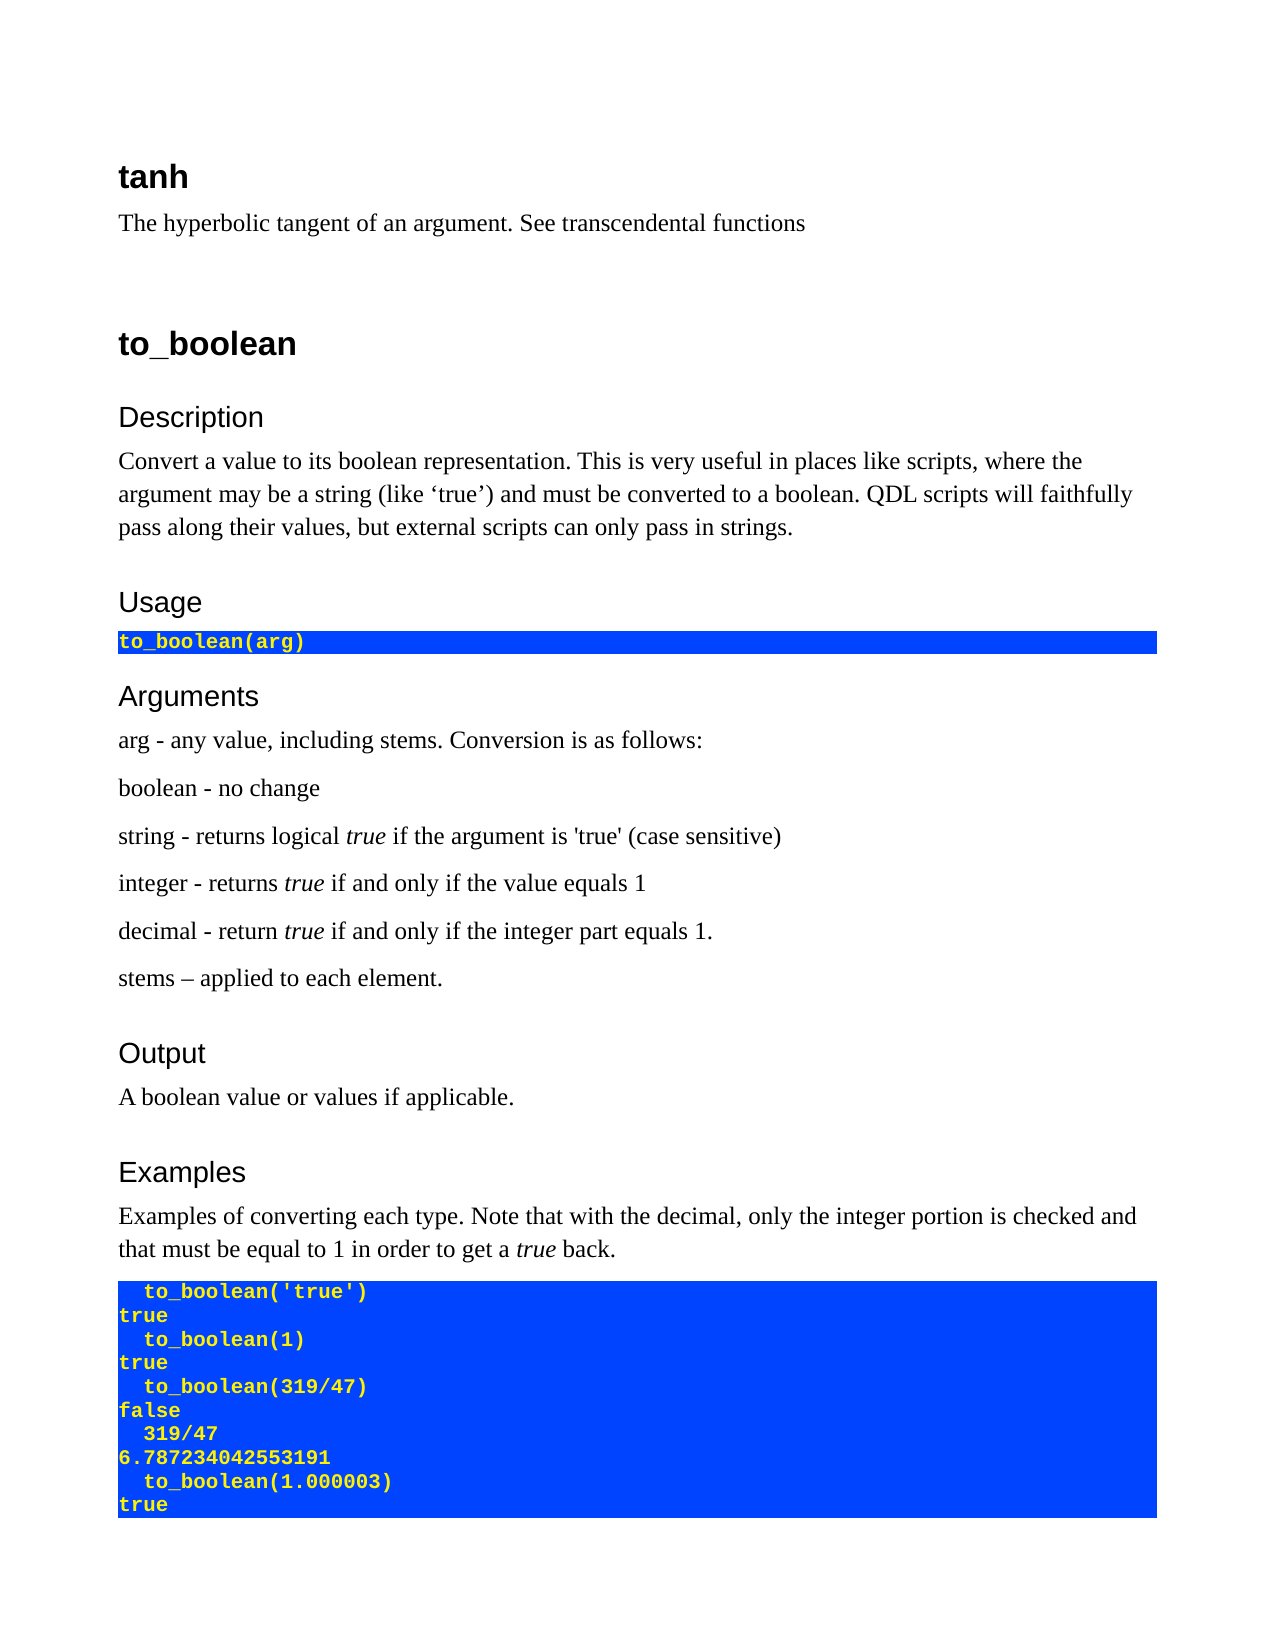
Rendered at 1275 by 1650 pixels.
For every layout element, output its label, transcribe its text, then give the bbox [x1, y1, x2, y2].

subtitle Usage [118, 585, 1157, 618]
text true [118, 1352, 1157, 1376]
subtitle tanh [118, 118, 1157, 195]
subtitle to_boolean [118, 324, 1157, 363]
text stems – applied to each element. [118, 963, 1157, 992]
text Examples of converting each type. Note that with the decimal, only the integer portion is checked and that must be equal to 1 in order to get a true back. [118, 1201, 1157, 1263]
text true [118, 1494, 1157, 1518]
text true [118, 1305, 1157, 1329]
text to_boolean('true') [118, 1281, 1157, 1305]
text 319/47 [118, 1423, 1157, 1447]
subtitle Arguments [118, 679, 1157, 713]
text 6.787234042553191 [118, 1447, 1157, 1471]
subtitle Description [118, 400, 1157, 434]
text to_boolean(arg) [118, 631, 1157, 654]
text false [118, 1400, 1157, 1423]
text to_boolean(319/47) [118, 1376, 1157, 1400]
text decimal - return true if and only if the integer part equals 1. [118, 916, 1157, 945]
text A boolean value or values if applicable. [118, 1082, 1157, 1111]
text integer - returns true if and only if the value equals 1 [118, 868, 1157, 897]
subtitle Examples [118, 1155, 1157, 1188]
text Convert a value to its boolean representation. This is very useful in places like scripts, where the argument may be a string (like ‘true’) and must be converted to a boolean. QDL scripts will faithfully pass along their values, but external scripts can only pass in strings. [118, 446, 1157, 541]
text to_boolean(1.000003) [118, 1471, 1157, 1494]
text The hyperbolic tangent of an argument. See transcendental functions [118, 208, 1157, 237]
text arg - any value, including stems. Conversion is as follows: [118, 726, 1157, 754]
text string - returns logical true if the argument is 'true' (case sensitive) [118, 821, 1157, 849]
subtitle Output [118, 1036, 1157, 1070]
text to_boolean(1) [118, 1329, 1157, 1352]
text boolean - no change [118, 773, 1157, 802]
